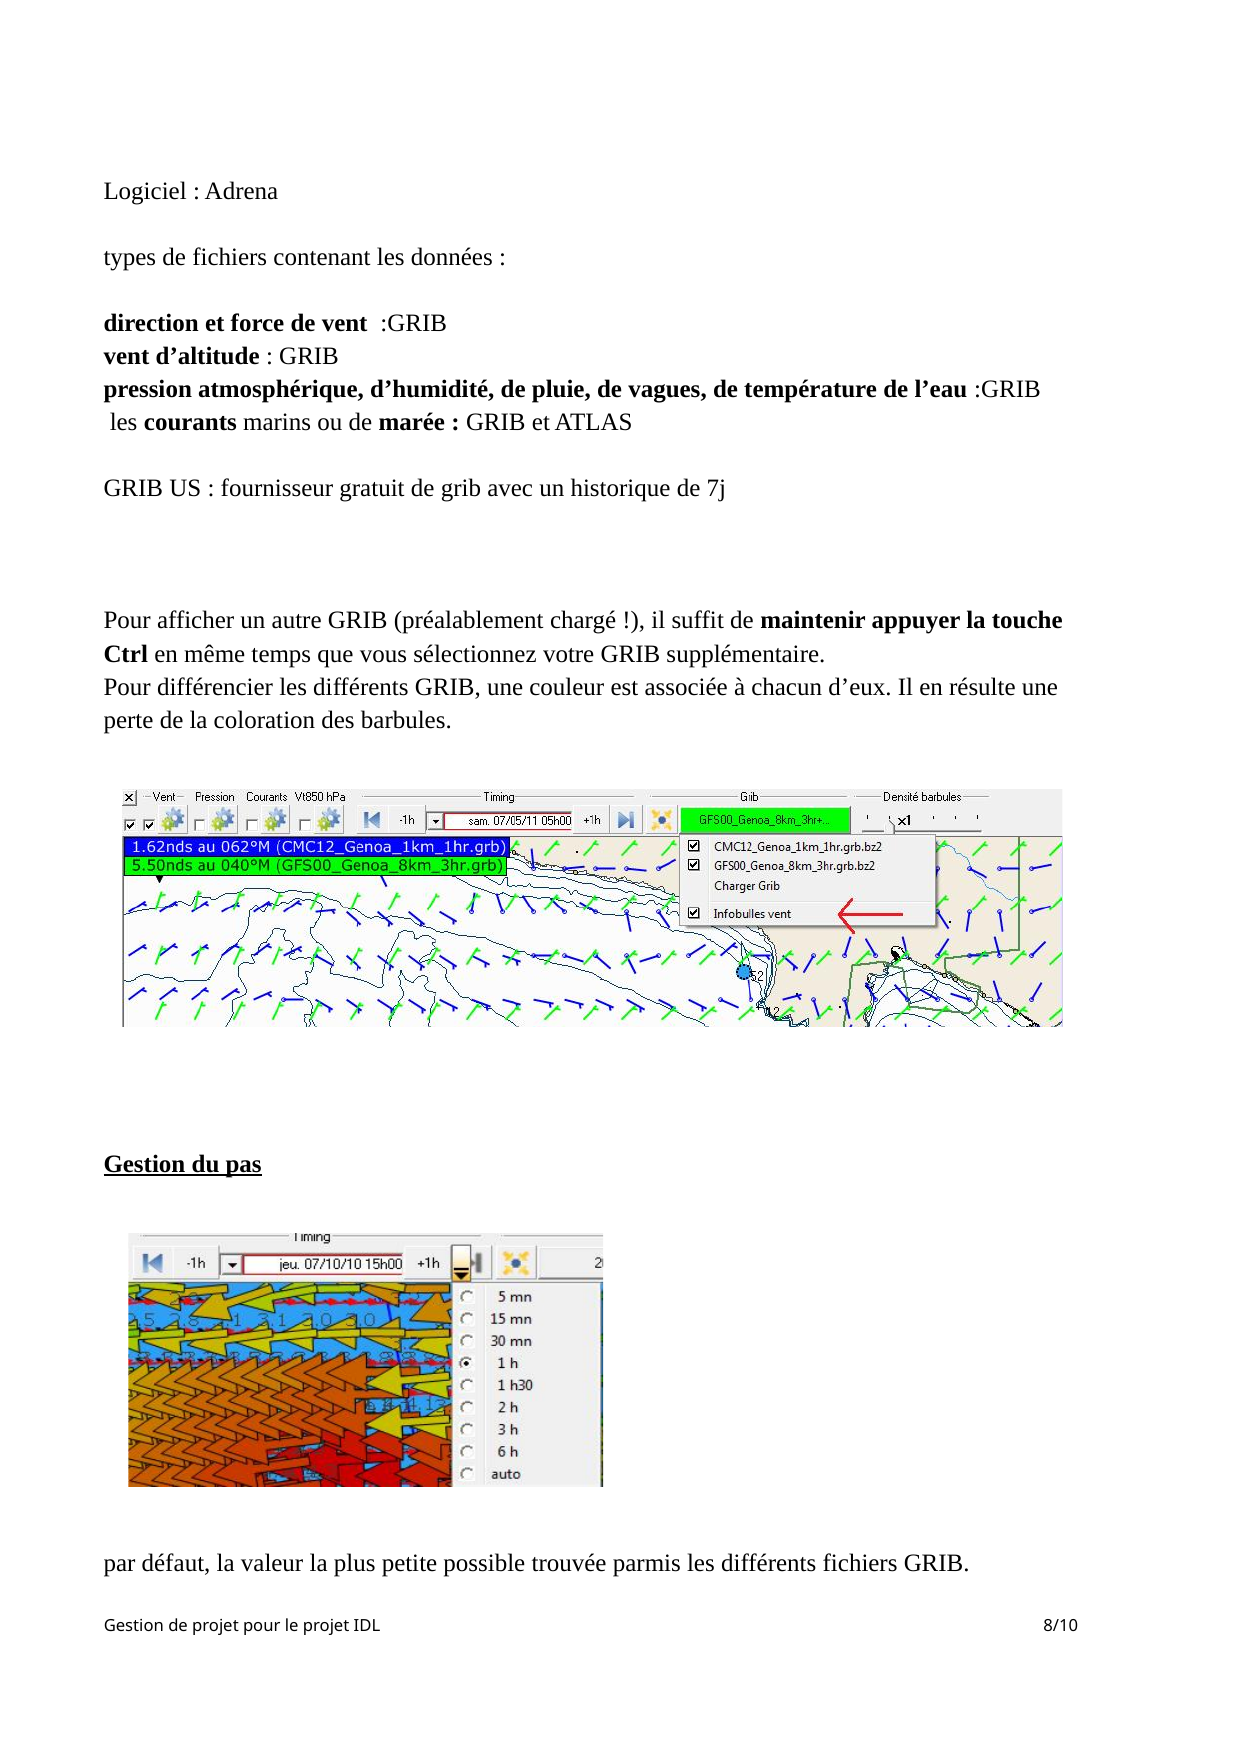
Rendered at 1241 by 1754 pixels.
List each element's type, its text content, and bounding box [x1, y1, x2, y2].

text GRIB US : fournisseur gratuit de grib avec un historique de 7j [103, 473, 1078, 502]
text Gestion du pas [103, 1149, 1078, 1178]
text vent d’altitude : GRIB [103, 341, 1078, 370]
picture [128, 1233, 604, 1487]
text Logiciel : Adrena [103, 176, 1078, 205]
text Pour afficher un autre GRIB (préalablement chargé !), il suffit de maintenir appuyer la touche Ctrl en même temps que vous sélectionnez votre GRIB supplémentaire. [103, 606, 1078, 667]
picture [122, 789, 1063, 1027]
text les courants marins ou de marée : GRIB et ATLAS [103, 407, 1078, 436]
text types de fichiers contenant les données : [103, 242, 1078, 271]
text direction et force de vent :GRIB [103, 308, 1078, 337]
text par défaut, la valeur la plus petite possible trouvée parmis les différents fichiers GRIB. [103, 1548, 1078, 1577]
text Pour différencier les différents GRIB, une couleur est associée à chacun d’eux. Il en résulte une perte de la coloration des barbules. [103, 672, 1078, 733]
text pression atmosphérique, d’humidité, de pluie, de vagues, de température de l’eau :GRIB [103, 374, 1078, 403]
